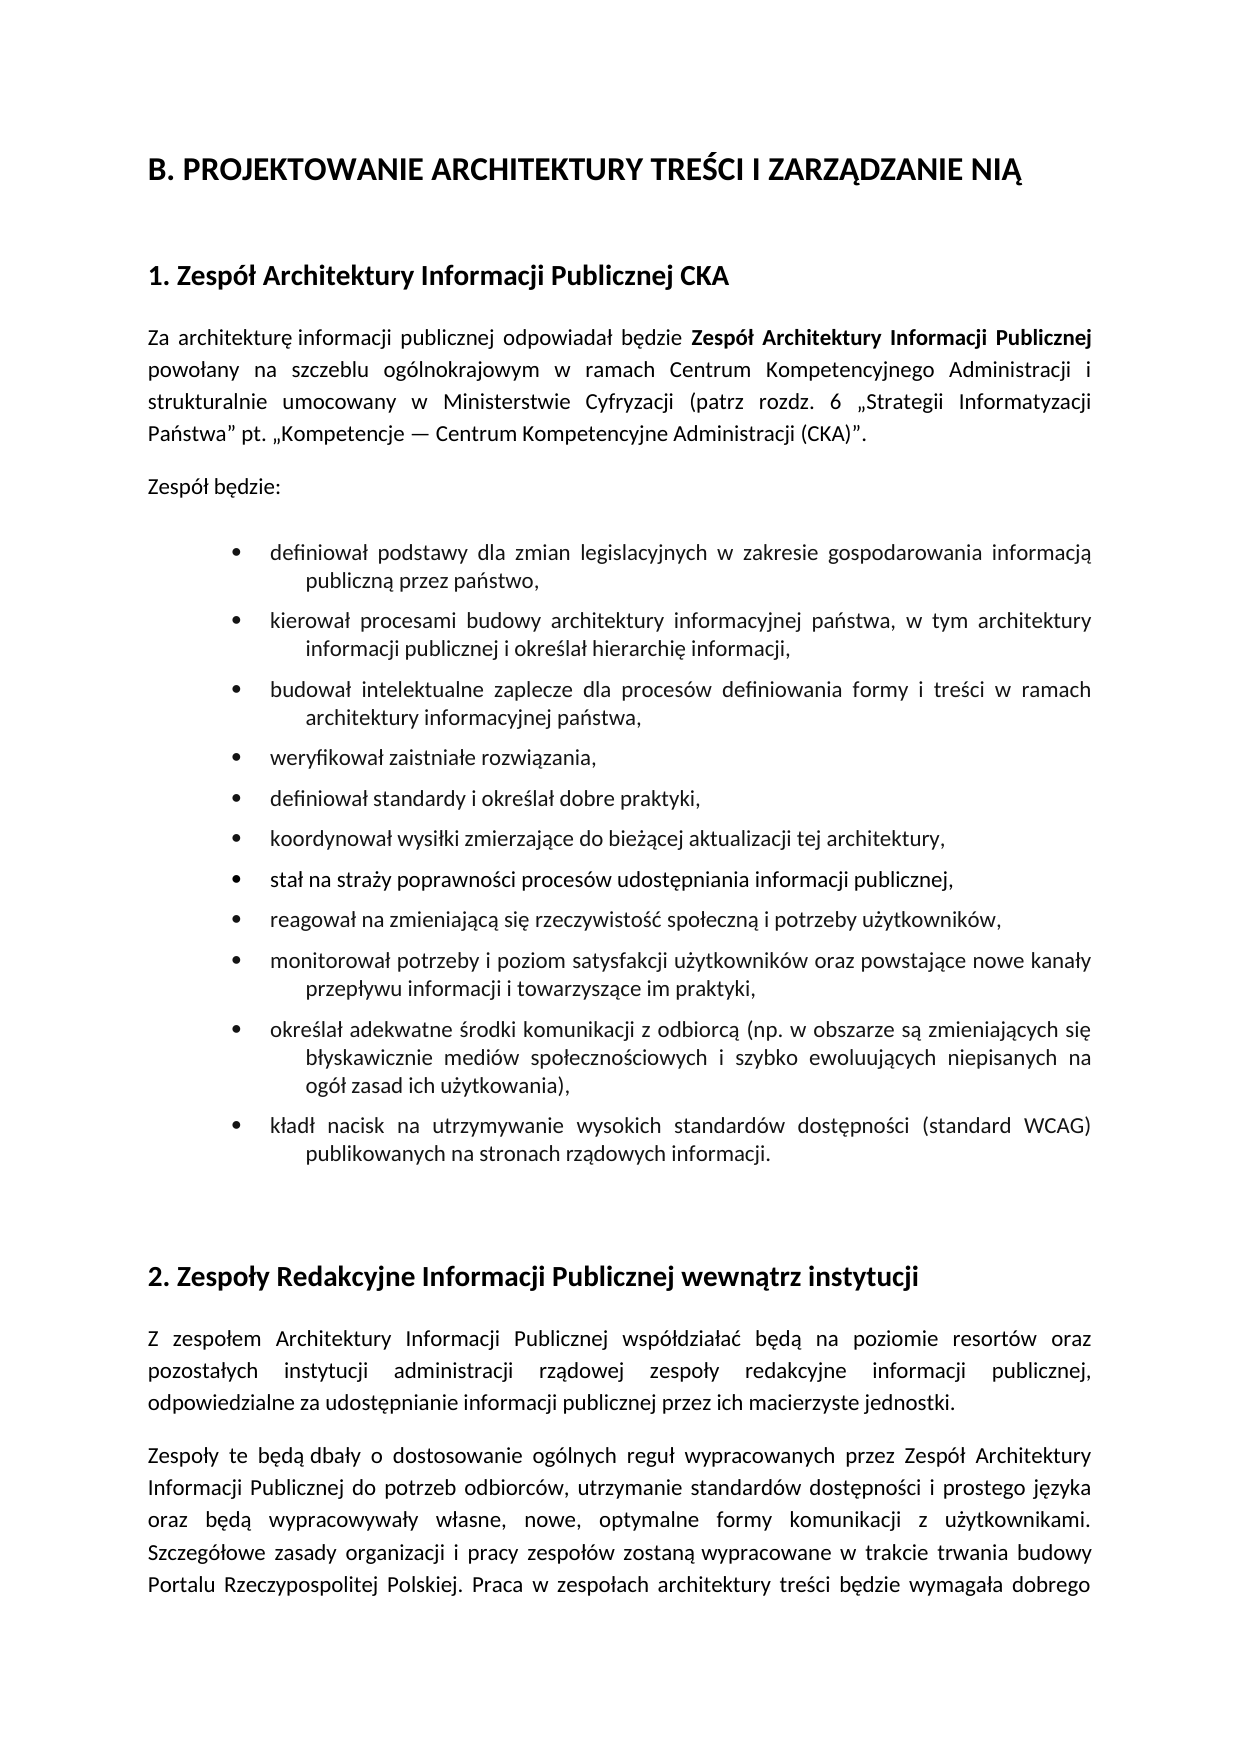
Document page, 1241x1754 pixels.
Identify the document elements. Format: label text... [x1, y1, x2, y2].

list definiował podstawy dla zmian legislacyjnych w zakresie gospodarowania informacją publiczną przez państwo, [232, 538, 1093, 594]
list określał adekwatne środki komunikacji z odbiorcą (np. w obszarze są zmieniających się błyskawicznie mediów społecznościowych i szybko ewoluujących niepisanych na ogół zasad ich użytkowania), [232, 1015, 1093, 1099]
list monitorował potrzeby i poziom satysfakcji użytkowników oraz powstające nowe kanały przepływu informacji i towarzyszące im praktyki, [232, 946, 1093, 1002]
text 2. Zespoły Redakcyjne Informacji Publicznej wewnątrz instytucji [148, 1258, 1093, 1293]
list kierował procesami budowy architektury informacyjnej państwa, w tym architektury informacji publicznej i określał hierarchię informacji, [232, 606, 1093, 662]
text Zespół będzie: [148, 472, 1093, 500]
text 1. Zespół Architektury Informacji Publicznej CKA [148, 257, 1093, 292]
list weryfikował zaistniałe rozwiązania, [232, 743, 1093, 772]
list definiował standardy i określał dobre praktyki, [232, 784, 1093, 812]
list koordynował wysiłki zmierzające do bieżącej aktualizacji tej architektury, [232, 824, 1093, 853]
list stał na straży poprawności procesów udostępniania informacji publicznej, [232, 865, 1093, 893]
list kładł nacisk na utrzymywanie wysokich standardów dostępności (standard WCAG) publikowanych na stronach rządowych informacji. [232, 1111, 1093, 1167]
list budował intelektualne zaplecze dla procesów definiowania formy i treści w ramach architektury informacyjnej państwa, [232, 675, 1093, 731]
text Z zespołem Architektury Informacji Publicznej współdziałać będą na poziomie resortów oraz pozostałych instytucji administracji rządowej zespoły redakcyjne informacji publicznej, odpowiedzialne za udostępnianie informacji publicznej przez ich macierzyste jednostki. [148, 1324, 1093, 1416]
text Zespoły te będą dbały o dostosowanie ogólnych reguł wypracowanych przez Zespół Architektury Informacji Publicznej do potrzeb odbiorców, utrzymanie standardów dostępności i prostego języka oraz będą wypracowywały własne, nowe, optymalne formy komunikacji z użytkownikami. Szczegółowe zasady organizacji i pracy zespołów zostaną wypracowane w trakcie trwania budowy Portalu Rzeczypospolitej Polskiej. Praca w zespołach architektury treści będzie wymagała dobrego [148, 1441, 1093, 1598]
text B. PROJEKTOWANIE ARCHITEKTURY TREŚCI I ZARZĄDZANIE NIĄ [148, 148, 1093, 188]
list reagował na zmieniającą się rzeczywistość społeczną i potrzeby użytkowników, [232, 906, 1093, 934]
text Za architekturę informacji publicznej odpowiadał będzie Zespół Architektury Informacji Publicznej powołany na szczeblu ogólnokrajowym w ramach Centrum Kompetencyjnego Administracji i strukturalnie umocowany w Ministerstwie Cyfryzacji (patrz rozdz. 6 „Strategii Informatyzacji Państwa” pt. „Kompetencje — Centrum Kompetencyjne Administracji (CKA)”. [148, 323, 1093, 447]
